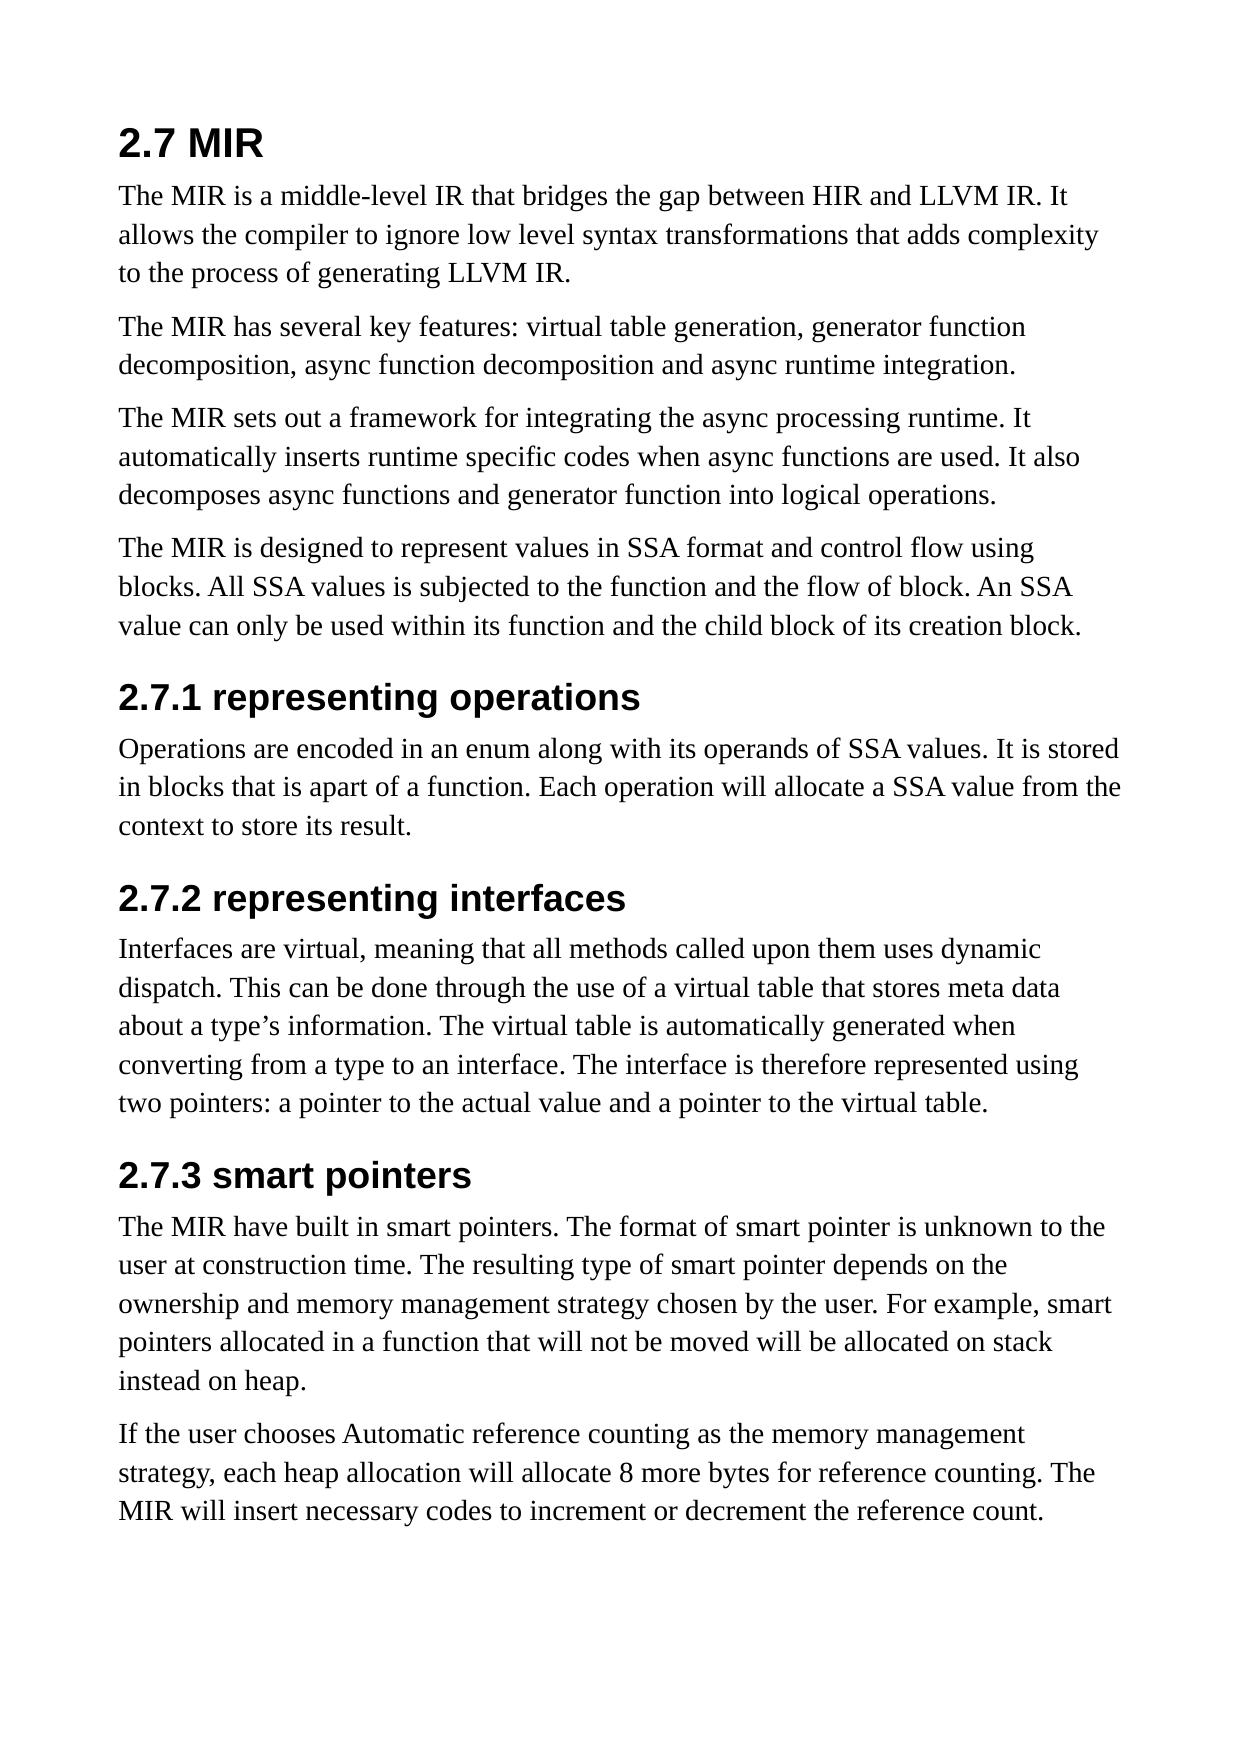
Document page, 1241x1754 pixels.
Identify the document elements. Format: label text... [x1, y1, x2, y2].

text The MIR sets out a framework for integrating the async processing runtime. It automatically inserts runtime specific codes when async functions are used. It also decomposes async functions and generator function into logical operations. [118, 400, 1122, 511]
text Interfaces are virtual, meaning that all methods called upon them uses dynamic dispatch. This can be done through the use of a virtual table that stores meta data about a type’s information. The virtual table is automatically generated when converting from a type to an interface. The interface is therefore represented using two pointers: a pointer to the actual value and a pointer to the virtual table. [118, 931, 1122, 1119]
text Operations are encoded in an enum along with its operands of SSA values. It is stored in blocks that is apart of a function. Each operation will allocate a SSA value from the context to store its result. [118, 731, 1122, 842]
text The MIR is designed to represent values in SSA format and control flow using blocks. All SSA values is subjected to the function and the flow of block. An SSA value can only be used within its function and the child block of its creation block. [118, 531, 1122, 641]
subtitle 2.7 MIR [118, 118, 1122, 166]
subtitle 2.7.2 representing interfaces [118, 876, 1122, 919]
text The MIR have built in smart pointers. The format of smart pointer is unknown to the user at construction time. The resulting type of smart pointer depends on the ownership and memory management strategy chosen by the user. For example, smart pointers allocated in a function that will not be moved will be allocated on stack instead on heap. [118, 1209, 1122, 1397]
text If the user chooses Automatic reference counting as the memory management strategy, each heap allocation will allocate 8 more bytes for reference counting. The MIR will insert necessary codes to increment or decrement the reference count. [118, 1416, 1122, 1527]
subtitle 2.7.3 smart pointers [118, 1153, 1122, 1196]
text The MIR is a middle-level IR that bridges the gap between HIR and LLVM IR. It allows the compiler to ignore low level syntax transformations that adds complexity to the process of generating LLVM IR. [118, 178, 1122, 289]
text The MIR has several key features: virtual table generation, generator function decomposition, async function decomposition and async runtime integration. [118, 309, 1122, 381]
subtitle 2.7.1 representing operations [118, 675, 1122, 718]
